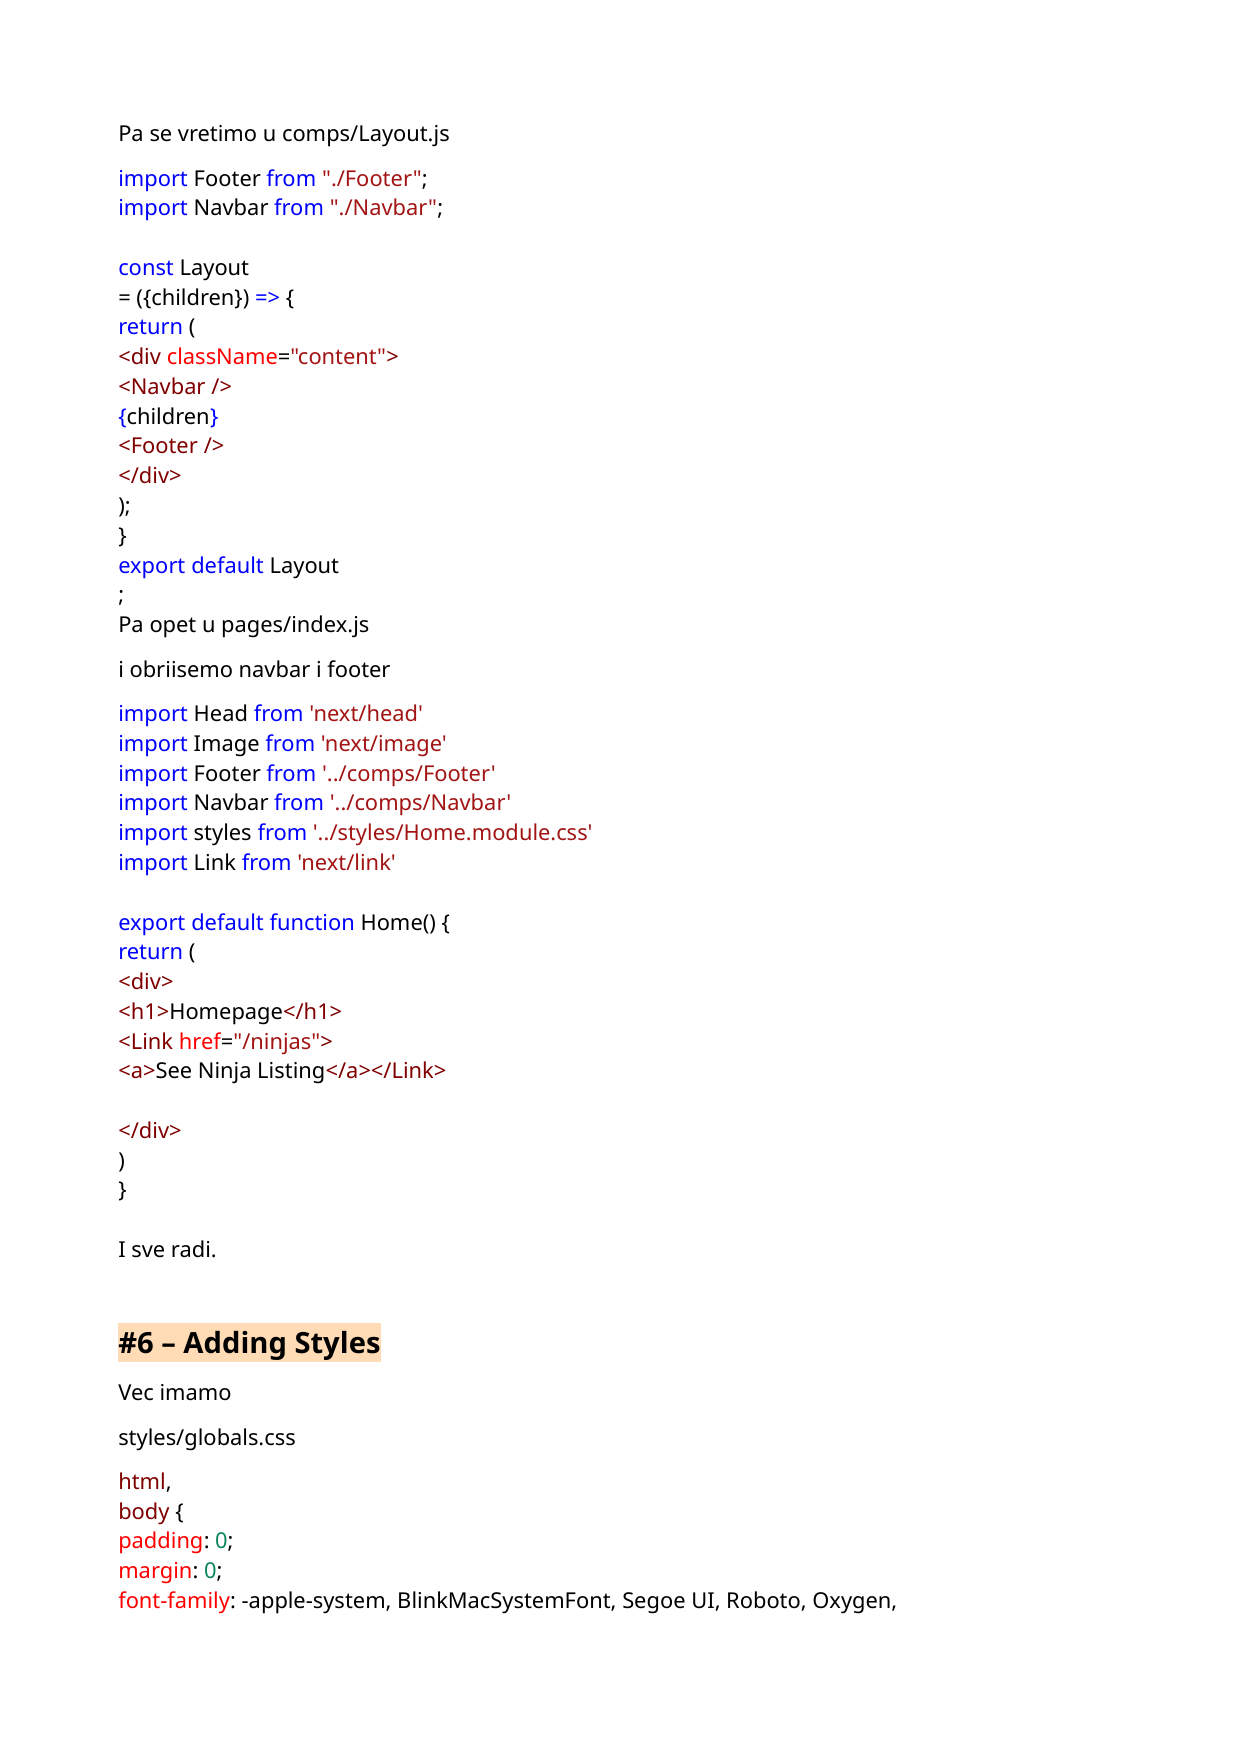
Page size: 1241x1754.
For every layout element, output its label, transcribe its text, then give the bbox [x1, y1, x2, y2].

text const Layout [118, 252, 1122, 282]
text html, [118, 1466, 1122, 1496]
text </div> [118, 460, 1122, 490]
text I sve radi. [118, 1234, 1122, 1264]
text import styles from '../styles/Home.module.css' [118, 817, 1122, 847]
text padding: 0; [118, 1525, 1122, 1555]
text import Link from 'next/link' [118, 847, 1122, 877]
text #6 – Adding Styles [118, 1323, 1122, 1362]
text export default function Home() { [118, 906, 1122, 936]
text export default Layout [118, 550, 1122, 579]
text import Navbar from "./Navbar"; [118, 192, 1122, 222]
text Vec imamo [118, 1377, 1122, 1407]
text {children} [118, 401, 1122, 431]
text } [118, 1174, 1122, 1204]
text Pa se vretimo u comps/Layout.js [118, 118, 1122, 148]
text } [118, 520, 1122, 550]
text </div> [118, 1115, 1122, 1145]
text return ( [118, 311, 1122, 341]
text <Navbar /> [118, 371, 1122, 401]
text ); [118, 490, 1122, 520]
text <div className="content"> [118, 341, 1122, 371]
text <Link href="/ninjas"> [118, 1026, 1122, 1055]
text = ({children}) => { [118, 282, 1122, 311]
text import Footer from "./Footer"; [118, 162, 1122, 192]
text import Head from 'next/head' [118, 698, 1122, 728]
text body { [118, 1496, 1122, 1525]
text <Footer /> [118, 431, 1122, 460]
text Pa opet u pages/index.js [118, 609, 1122, 639]
text import Image from 'next/image' [118, 728, 1122, 758]
text <a>See Ninja Listing</a></Link> [118, 1055, 1122, 1085]
text margin: 0; [118, 1555, 1122, 1585]
text ; [118, 579, 1122, 609]
text i obriisemo navbar i footer [118, 654, 1122, 683]
text import Footer from '../comps/Footer' [118, 758, 1122, 787]
text return ( [118, 936, 1122, 966]
text font-family: -apple-system, BlinkMacSystemFont, Segoe UI, Roboto, Oxygen, [118, 1585, 1122, 1615]
text import Navbar from '../comps/Navbar' [118, 787, 1122, 817]
text <h1>Homepage</h1> [118, 996, 1122, 1026]
text styles/globals.css [118, 1421, 1122, 1451]
text ) [118, 1145, 1122, 1174]
text <div> [118, 966, 1122, 996]
